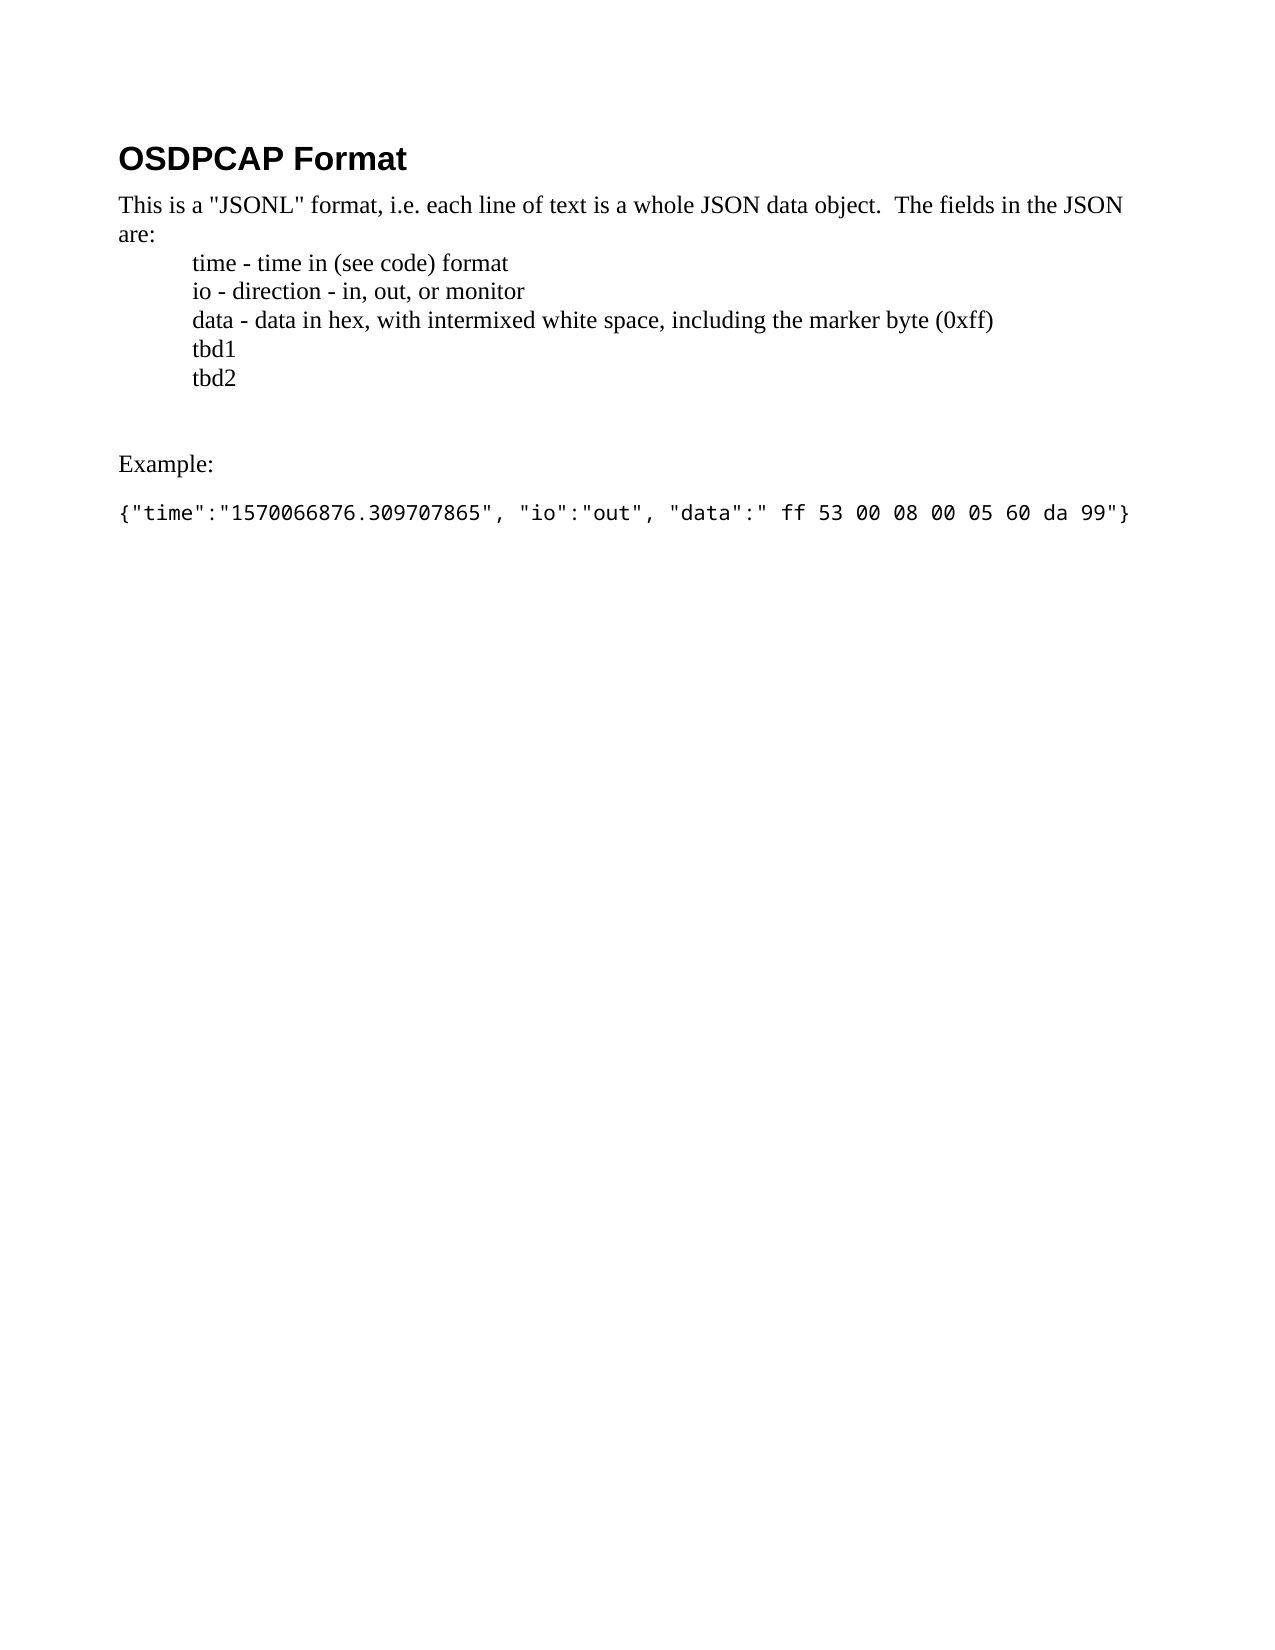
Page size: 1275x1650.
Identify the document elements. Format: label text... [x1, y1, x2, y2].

text This is a "JSONL" format, i.e. each line of text is a whole JSON data object. The fields in the JSON are: [118, 190, 1157, 248]
subtitle OSDPCAP Format [118, 139, 1157, 178]
text Example: [118, 449, 1157, 478]
text data - data in hex, with intermixed white space, including the marker byte (0xff) [118, 305, 1157, 334]
text time - time in (see code) format [118, 248, 1157, 276]
text tbd2 [118, 363, 1157, 391]
text tbd1 [118, 334, 1157, 363]
text io - direction - in, out, or monitor [118, 276, 1157, 305]
text {"time":"1570066876.309707865", "io":"out", "data":" ff 53 00 08 00 05 60 da 99"} [118, 498, 1157, 526]
